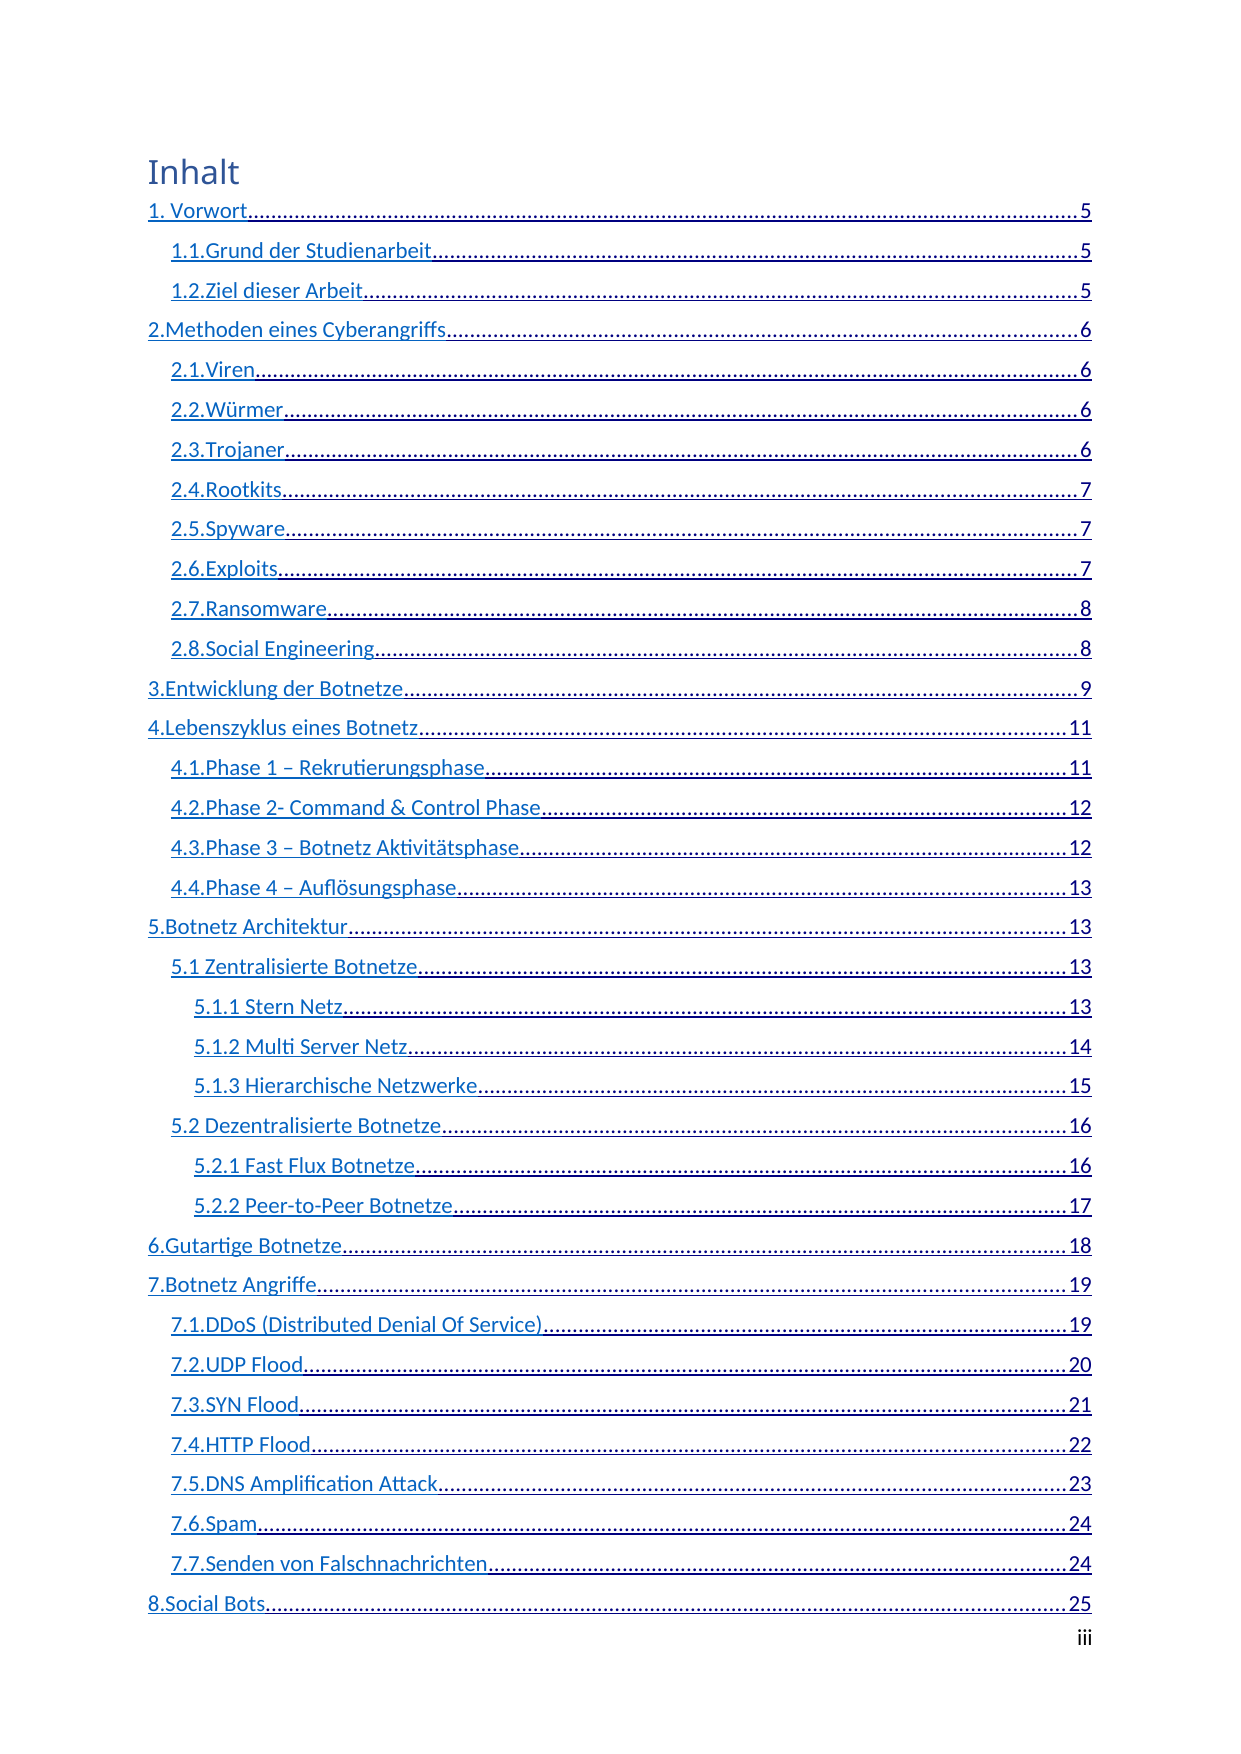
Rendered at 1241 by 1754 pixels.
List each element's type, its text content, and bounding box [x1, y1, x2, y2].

text 5.1 Zentralisierte Botnetze 13 [171, 952, 1093, 980]
text 7.2.UDP Flood 20 [171, 1350, 1093, 1378]
text 4.Lebenszyklus eines Botnetz 11 [148, 713, 1093, 742]
text 6.Gutartige Botnetze 18 [148, 1231, 1093, 1259]
text 5.1.3 Hierarchische Netzwerke 15 [193, 1072, 1093, 1100]
text 7.4.HTTP Flood 22 [171, 1430, 1093, 1458]
text 1.1.Grund der Studienarbeit 5 [171, 236, 1093, 264]
text 5.2 Dezentralisierte Botnetze 16 [171, 1111, 1093, 1139]
text 7.3.SYN Flood 21 [171, 1390, 1093, 1418]
text 2.3.Trojaner 6 [171, 435, 1093, 463]
text 7.5.DNS Amplification Attack 23 [171, 1469, 1093, 1498]
text 7.7.Senden von Falschnachrichten 24 [171, 1549, 1093, 1577]
text 7.Botnetz Angriffe 19 [148, 1271, 1093, 1299]
text 5.1.1 Stern Netz 13 [193, 992, 1093, 1020]
text Inhalt [148, 149, 1093, 194]
text 1. Vorwort 5 [148, 196, 1093, 224]
text 2.6.Exploits 7 [171, 554, 1093, 582]
text 3.Entwicklung der Botnetze 9 [148, 674, 1093, 702]
text 2.8.Social Engineering 8 [171, 634, 1093, 662]
text 2.2.Würmer 6 [171, 395, 1093, 423]
text 5.Botnetz Architektur 13 [148, 912, 1093, 941]
text 8.Social Bots 25 [148, 1589, 1093, 1617]
text 7.6.Spam 24 [171, 1509, 1093, 1537]
text 4.1.Phase 1 – Rekrutierungsphase 11 [171, 753, 1093, 781]
text 4.4.Phase 4 – Auflösungsphase 13 [171, 873, 1093, 901]
text 1.2.Ziel dieser Arbeit 5 [171, 276, 1093, 304]
text 2.1.Viren 6 [171, 355, 1093, 383]
text 5.2.1 Fast Flux Botnetze 16 [193, 1151, 1093, 1179]
text 7.1.DDoS (Distributed Denial Of Service) 19 [171, 1310, 1093, 1338]
text 5.1.2 Multi Server Netz 14 [193, 1032, 1093, 1060]
text 2.5.Spyware 7 [171, 514, 1093, 543]
text 4.3.Phase 3 – Botnetz Aktivitätsphase 12 [171, 833, 1093, 861]
text 4.2.Phase 2- Command & Control Phase 12 [171, 793, 1093, 821]
text 2.7.Ransomware 8 [171, 594, 1093, 622]
text 2.4.Rootkits 7 [171, 475, 1093, 503]
text 5.2.2 Peer-to-Peer Botnetze 17 [193, 1191, 1093, 1219]
text 2.Methoden eines Cyberangriffs 6 [148, 316, 1093, 344]
